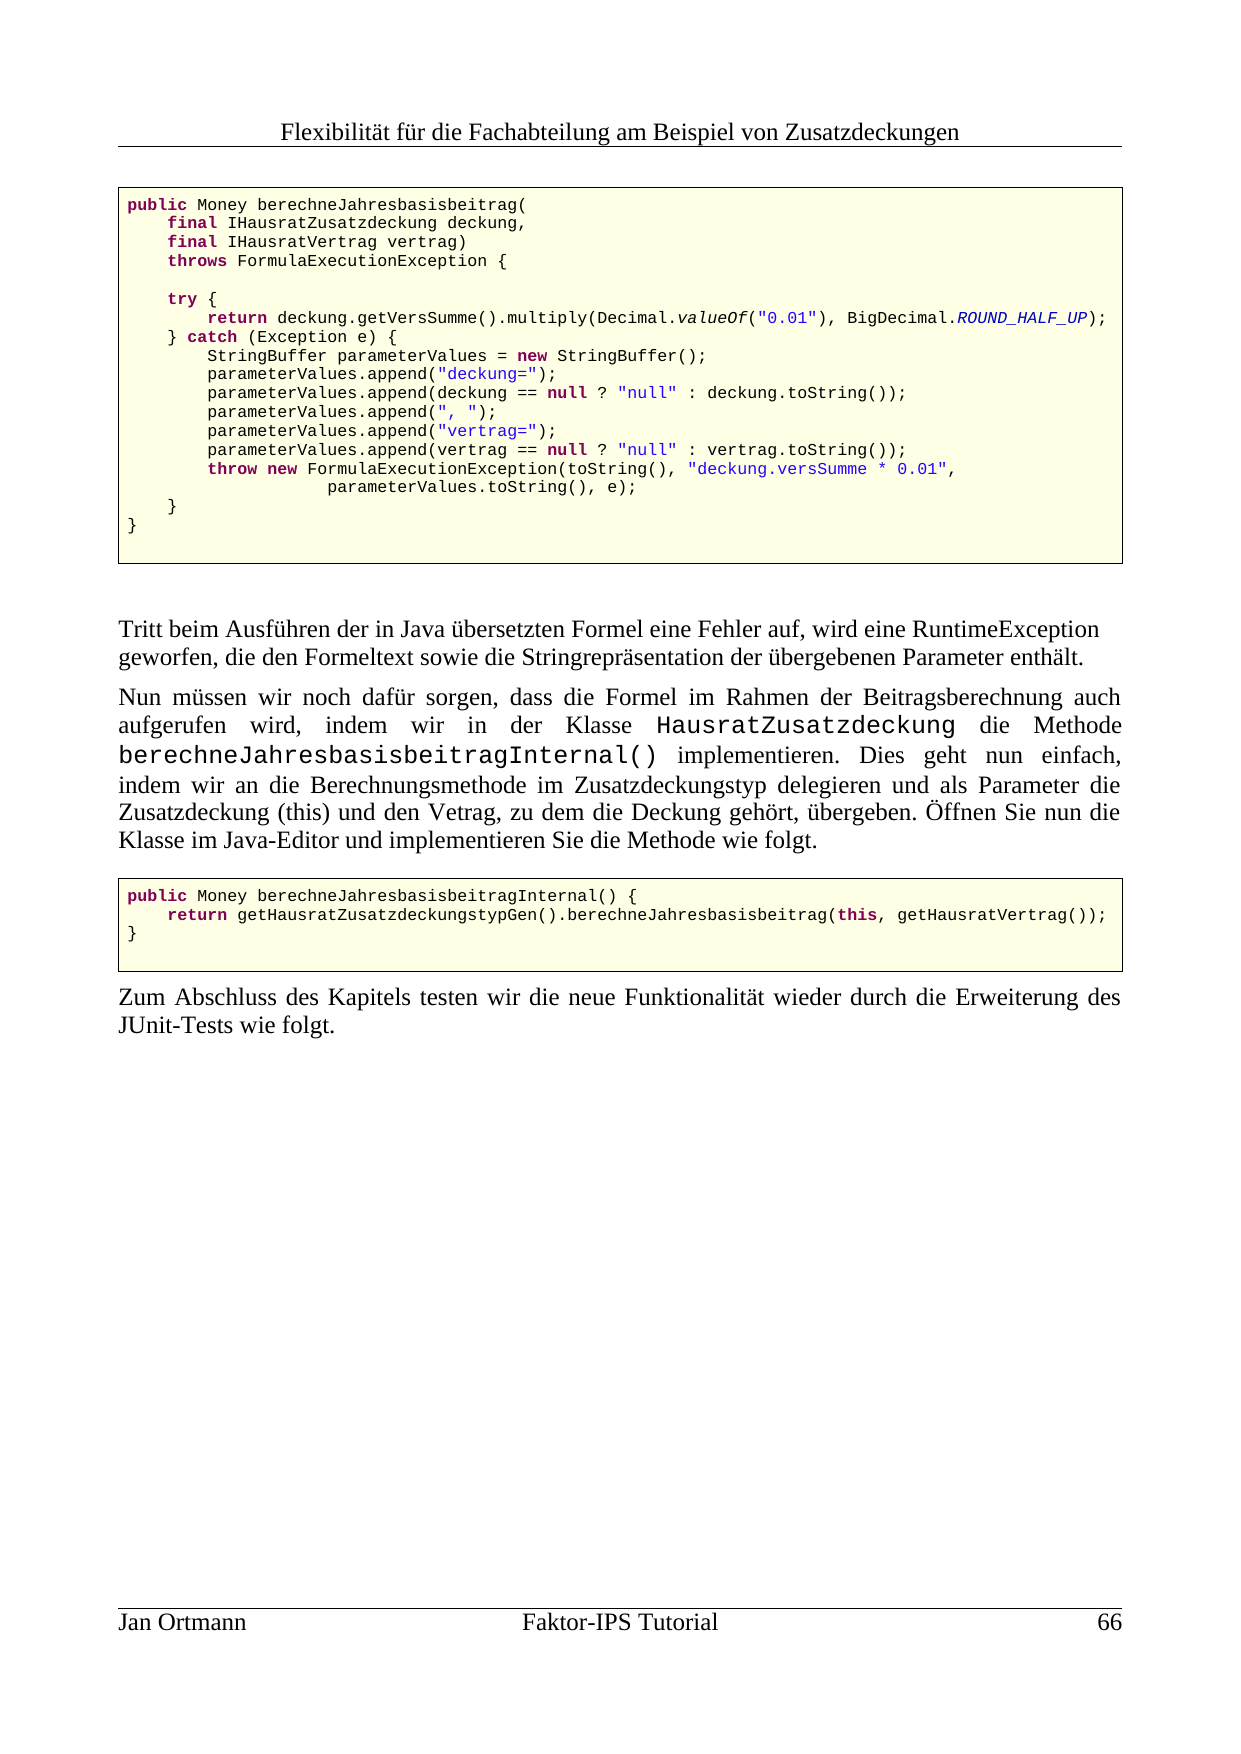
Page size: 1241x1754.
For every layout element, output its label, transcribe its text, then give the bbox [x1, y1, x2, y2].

text Nun müssen wir noch dafür sorgen, dass die Formel im Rahmen der Beitragsberechnung auch aufgerufen wird, indem wir in der Klasse HausratZusatzdeckung die Methode berechneJahresbasisbeitragInternal() implementieren. Dies geht nun einfach, indem wir an die Berechnungsmethode im Zusatzdeckungstyp delegieren und als Parameter die Zusatzdeckung (this) und den Vetrag, zu dem die Deckung gehört, übergeben. Öffnen Sie nun die Klasse im Java-Editor und implementieren Sie die Methode wie folgt. [118, 683, 1122, 854]
text [118, 866, 1122, 878]
text public Money berechneJahresbasisbeitrag( [127, 196, 1113, 215]
text } [127, 498, 1113, 517]
text parameterValues.append(vertrag == null ? "null" : vertrag.toString()); [127, 441, 1113, 460]
text } [127, 925, 1113, 944]
text parameterValues.append("vertrag="); [127, 422, 1113, 441]
text return getHausratZusatzdeckungstypGen().berechneJahresbasisbeitrag(this, getHausratVertrag()); [127, 906, 1113, 925]
text final IHausratVertrag vertrag) [127, 234, 1113, 253]
text parameterValues.append("deckung="); [127, 366, 1113, 385]
text try { [127, 291, 1113, 309]
text parameterValues.append(deckung == null ? "null" : deckung.toString()); [127, 385, 1113, 404]
text return deckung.getVersSumme().multiply(Decimal.valueOf("0.01"), BigDecimal.ROUND_HALF_UP); [127, 309, 1113, 328]
text throw new FormulaExecutionException(toString(), "deckung.versSumme * 0.01", parameterValues.toString(), e); [127, 460, 1113, 498]
text throws FormulaExecutionException { [127, 253, 1113, 272]
text } catch (Exception e) { [127, 328, 1113, 347]
text } [127, 517, 1113, 536]
text parameterValues.append(", "); [127, 404, 1113, 422]
text StringBuffer parameterValues = new StringBuffer(); [127, 347, 1113, 366]
text Zum Abschluss des Kapitels testen wir die neue Funktionalität wieder durch die Erweiterung des JUnit-Tests wie folgt. [118, 972, 1122, 1039]
text final IHausratZusatzdeckung deckung, [127, 215, 1113, 234]
text Tritt beim Ausführen der in Java übersetzten Formel eine Fehler auf, wird eine RuntimeException geworfen, die den Formeltext sowie die Stringrepräsentation der übergebenen Parameter enthält. [118, 616, 1122, 671]
text public Money berechneJahresbasisbeitragInternal() { [127, 887, 1113, 906]
